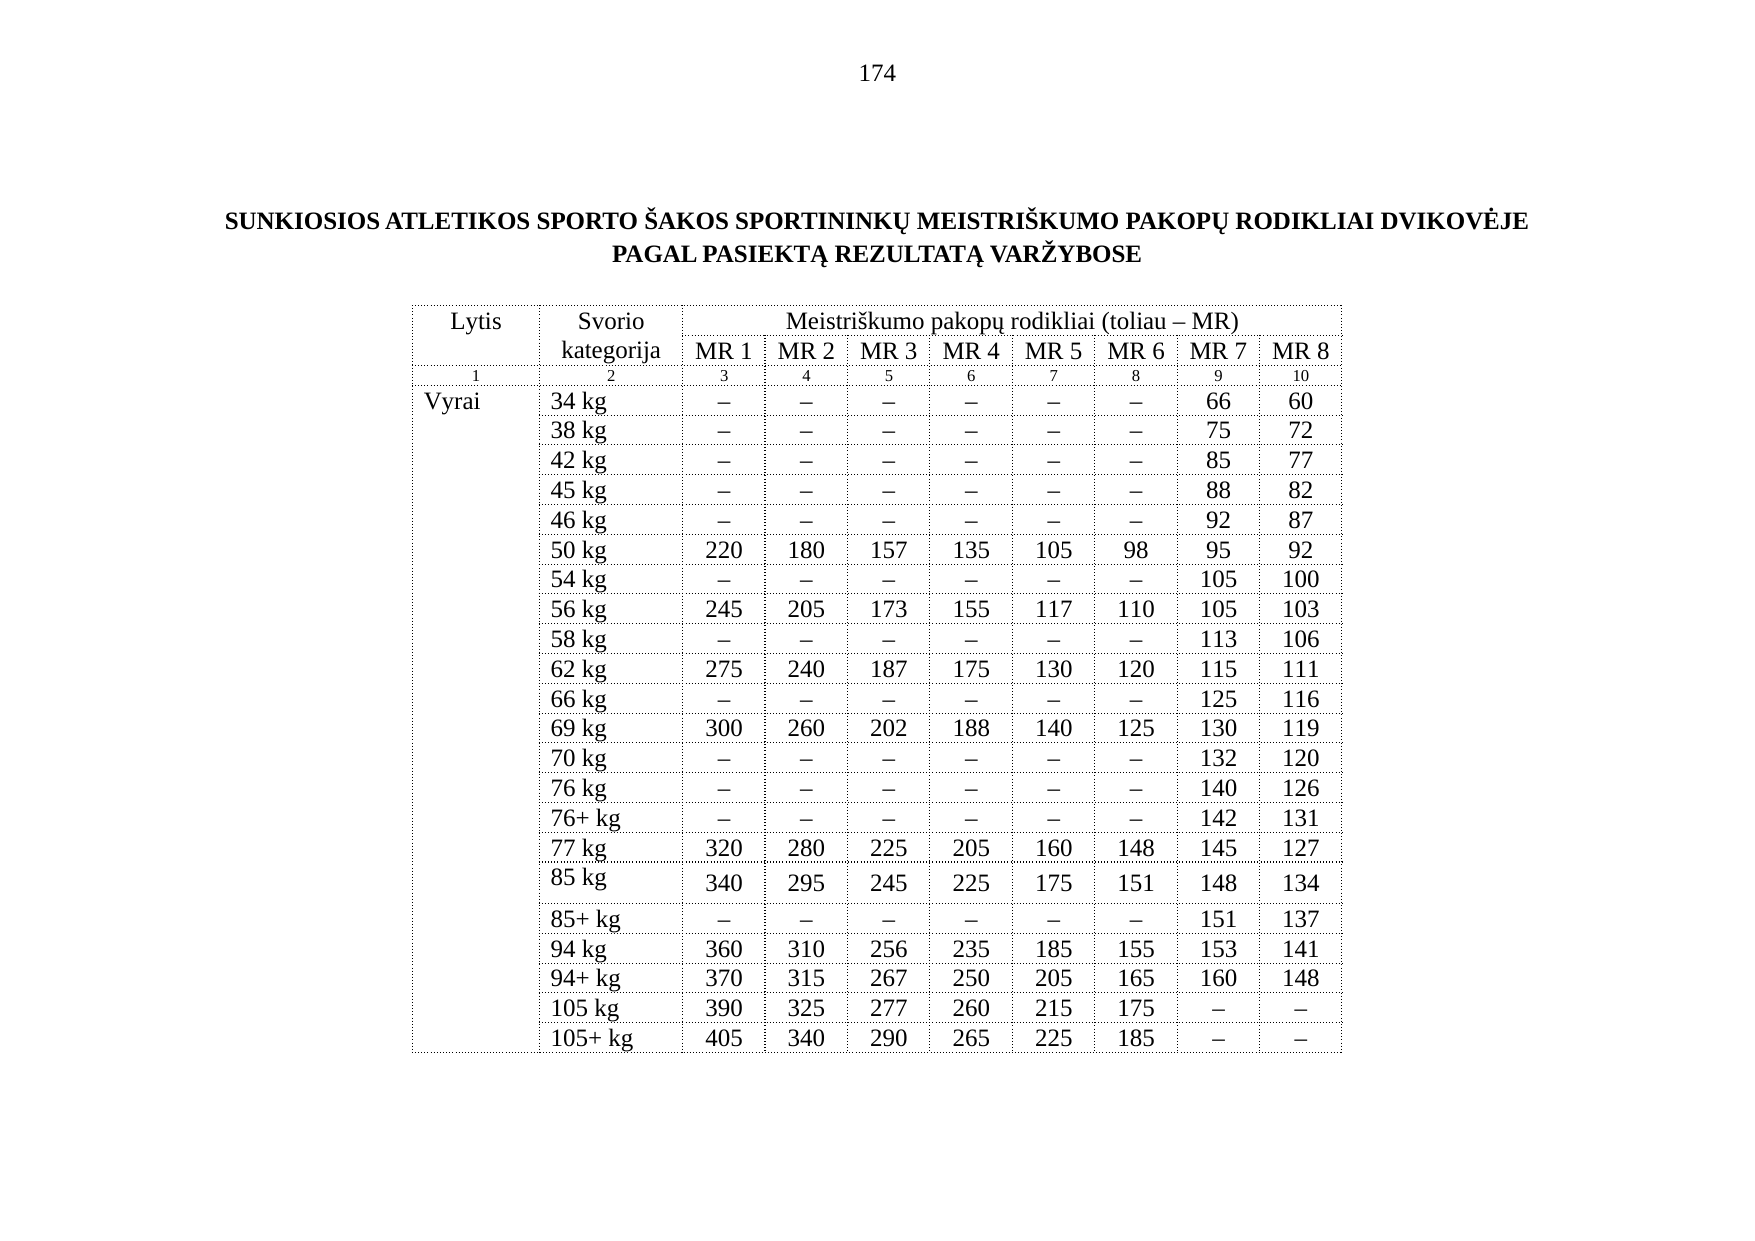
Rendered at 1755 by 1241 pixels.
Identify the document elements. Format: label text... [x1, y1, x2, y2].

table_cell – [848, 474, 930, 504]
table_cell – [1095, 742, 1177, 772]
table_cell – [683, 564, 765, 593]
table_cell 56 kg [539, 593, 683, 623]
table_cell 85 [1177, 444, 1259, 474]
table_cell – [765, 623, 847, 653]
table_cell 173 [848, 593, 930, 623]
table_cell – [1095, 683, 1177, 712]
table_cell – [765, 772, 847, 802]
table_cell 205 [765, 593, 847, 623]
table_cell 115 [1177, 653, 1259, 683]
table_cell – [930, 564, 1012, 593]
table_cell 320 [683, 832, 765, 861]
table_cell – [1012, 444, 1094, 474]
table_cell 88 [1177, 474, 1259, 504]
table_cell – [765, 802, 847, 832]
table_cell – [683, 385, 765, 414]
table_cell 45 kg [539, 474, 683, 504]
table_cell – [930, 623, 1012, 653]
table_cell 87 [1259, 504, 1342, 534]
table_cell 34 kg [539, 385, 683, 414]
table_cell 340 [683, 861, 765, 903]
table_cell 76+ kg [539, 802, 683, 832]
table_cell 165 [1095, 963, 1177, 992]
table_cell 125 [1177, 683, 1259, 712]
table_cell 132 [1177, 742, 1259, 772]
table_cell 225 [930, 861, 1012, 903]
text PAGAL pasiektą REZULTATĄ varžybose [118, 239, 1636, 268]
table_cell – [765, 564, 847, 593]
table_cell 85 kg [539, 861, 683, 903]
table_cell – [765, 504, 847, 534]
table_cell 260 [765, 713, 847, 742]
table_cell 54 kg [539, 564, 683, 593]
table_cell 148 [1259, 963, 1342, 992]
table_cell – [1012, 802, 1094, 832]
table_cell 205 [1012, 963, 1094, 992]
table_cell 103 [1259, 593, 1342, 623]
table_cell 10 [1259, 365, 1342, 385]
table_cell 5 [848, 365, 930, 385]
table_cell 260 [930, 992, 1012, 1022]
table_cell 151 [1177, 903, 1259, 933]
table_cell – [1095, 772, 1177, 802]
table_cell 245 [848, 861, 930, 903]
table_cell 175 [1012, 861, 1094, 903]
table_cell 126 [1259, 772, 1342, 802]
table_cell 105 kg [539, 992, 683, 1022]
table_cell – [848, 564, 930, 593]
table_cell 225 [1012, 1022, 1094, 1052]
table_cell 340 [765, 1022, 847, 1052]
table_cell MR 8 [1259, 335, 1342, 364]
table_cell 148 [1095, 832, 1177, 861]
table_cell 69 kg [539, 713, 683, 742]
table_cell 4 [765, 365, 847, 385]
table_cell 3 [683, 365, 765, 385]
table_cell MR 3 [848, 335, 930, 364]
table_cell – [1012, 683, 1094, 712]
table_cell – [683, 772, 765, 802]
table_cell 360 [683, 933, 765, 962]
table_cell – [683, 415, 765, 444]
table_cell – [848, 742, 930, 772]
table_cell – [1095, 802, 1177, 832]
table_cell 175 [1095, 992, 1177, 1022]
table_cell 220 [683, 534, 765, 563]
table_cell – [1012, 504, 1094, 534]
table_cell – [683, 623, 765, 653]
table_cell 38 kg [539, 415, 683, 444]
table_cell 94+ kg [539, 963, 683, 992]
table_cell 50 kg [539, 534, 683, 563]
table_cell 75 [1177, 415, 1259, 444]
table_cell – [848, 623, 930, 653]
table_cell 140 [1012, 713, 1094, 742]
table_cell – [683, 802, 765, 832]
table_cell – [683, 683, 765, 712]
table_cell 240 [765, 653, 847, 683]
table_cell 225 [848, 832, 930, 861]
table_cell 105 [1177, 564, 1259, 593]
table_cell 92 [1177, 504, 1259, 534]
table_cell 280 [765, 832, 847, 861]
table_cell 134 [1259, 861, 1342, 903]
table_cell 100 [1259, 564, 1342, 593]
table_cell – [930, 415, 1012, 444]
table_cell 106 [1259, 623, 1342, 653]
table_cell 105 [1012, 534, 1094, 563]
table_cell 77 [1259, 444, 1342, 474]
table_cell – [930, 504, 1012, 534]
table_cell 110 [1095, 593, 1177, 623]
table_cell 105+ kg [539, 1022, 683, 1052]
table_cell 148 [1177, 861, 1259, 903]
table_cell 111 [1259, 653, 1342, 683]
table_cell 155 [930, 593, 1012, 623]
table_cell 141 [1259, 933, 1342, 962]
table_cell 215 [1012, 992, 1094, 1022]
table_cell 256 [848, 933, 930, 962]
table_cell – [1095, 623, 1177, 653]
table_cell 120 [1259, 742, 1342, 772]
table_cell – [1012, 903, 1094, 933]
table_cell 290 [848, 1022, 930, 1052]
table_cell 185 [1012, 933, 1094, 962]
table_cell 46 kg [539, 504, 683, 534]
table_cell 42 kg [539, 444, 683, 474]
table_cell 9 [1177, 365, 1259, 385]
table_cell 390 [683, 992, 765, 1022]
table_cell 295 [765, 861, 847, 903]
table_cell – [1177, 992, 1259, 1022]
table_cell 94 kg [539, 933, 683, 962]
table_cell 175 [930, 653, 1012, 683]
table_cell – [765, 683, 847, 712]
table_cell – [765, 444, 847, 474]
table_cell – [765, 415, 847, 444]
table_cell 125 [1095, 713, 1177, 742]
table_cell 58 kg [539, 623, 683, 653]
table_cell – [1012, 474, 1094, 504]
table_cell 76 kg [539, 772, 683, 802]
table_cell 185 [1095, 1022, 1177, 1052]
table_cell 60 [1259, 385, 1342, 414]
table_cell – [1095, 564, 1177, 593]
table_cell 127 [1259, 832, 1342, 861]
table_cell 116 [1259, 683, 1342, 712]
table_header Lytis [412, 305, 539, 364]
table_cell MR 1 [683, 335, 765, 364]
table_cell – [683, 474, 765, 504]
table_cell – [930, 474, 1012, 504]
table_cell – [930, 742, 1012, 772]
table_cell 267 [848, 963, 930, 992]
table_cell – [1095, 903, 1177, 933]
table_cell – [765, 742, 847, 772]
table_cell – [683, 504, 765, 534]
table_cell 245 [683, 593, 765, 623]
table_cell 6 [930, 365, 1012, 385]
table_cell 113 [1177, 623, 1259, 653]
table_cell – [930, 683, 1012, 712]
table_cell 188 [930, 713, 1012, 742]
table_cell 202 [848, 713, 930, 742]
table_cell – [848, 802, 930, 832]
table_cell – [1012, 742, 1094, 772]
table_cell 119 [1259, 713, 1342, 742]
table_cell 142 [1177, 802, 1259, 832]
table_cell – [683, 444, 765, 474]
table_cell 2 [539, 365, 683, 385]
table_cell 157 [848, 534, 930, 563]
table_cell – [930, 772, 1012, 802]
table_cell MR 6 [1095, 335, 1177, 364]
table_cell 235 [930, 933, 1012, 962]
table_cell – [1095, 444, 1177, 474]
table_cell – [930, 903, 1012, 933]
table_cell 95 [1177, 534, 1259, 563]
table_cell 62 kg [539, 653, 683, 683]
table_cell 160 [1177, 963, 1259, 992]
table_cell 310 [765, 933, 847, 962]
table_cell 187 [848, 653, 930, 683]
table_cell 82 [1259, 474, 1342, 504]
table_cell 92 [1259, 534, 1342, 563]
table_cell 275 [683, 653, 765, 683]
table_cell – [848, 683, 930, 712]
table_cell – [1012, 772, 1094, 802]
table_cell 70 kg [539, 742, 683, 772]
table_cell – [930, 444, 1012, 474]
table_cell 140 [1177, 772, 1259, 802]
table_cell – [1012, 415, 1094, 444]
table_cell 120 [1095, 653, 1177, 683]
table_cell – [848, 444, 930, 474]
table_cell 1 [412, 365, 539, 385]
table_cell 130 [1177, 713, 1259, 742]
table_cell – [848, 504, 930, 534]
table_cell 300 [683, 713, 765, 742]
table_cell – [1095, 385, 1177, 414]
table_cell – [1095, 474, 1177, 504]
table_cell – [765, 474, 847, 504]
table_cell – [1259, 1022, 1342, 1052]
table_cell 85+ kg [539, 903, 683, 933]
table_cell 325 [765, 992, 847, 1022]
table_cell – [765, 385, 847, 414]
table_cell MR 7 [1177, 335, 1259, 364]
table_cell 250 [930, 963, 1012, 992]
table_cell – [930, 802, 1012, 832]
table_cell 105 [1177, 593, 1259, 623]
table_cell – [930, 385, 1012, 414]
table_cell 66 [1177, 385, 1259, 414]
table_header Svorio kategorija [539, 305, 683, 364]
table_cell 137 [1259, 903, 1342, 933]
table_cell – [1012, 385, 1094, 414]
text sUNKIOSIOS ATLETIKOS sporto šakos SPORTININKŲ MEISTRIŠKUMO PAKOPŲ RODIKLIAI DVIKOVĖJE [118, 206, 1636, 235]
table_cell 8 [1095, 365, 1177, 385]
table_cell – [683, 903, 765, 933]
table_cell – [1259, 992, 1342, 1022]
table_cell 180 [765, 534, 847, 563]
table_cell MR 4 [930, 335, 1012, 364]
table_cell 145 [1177, 832, 1259, 861]
table_cell 131 [1259, 802, 1342, 832]
table_cell – [1012, 623, 1094, 653]
table_cell 72 [1259, 415, 1342, 444]
table_cell 117 [1012, 593, 1094, 623]
table_cell 160 [1012, 832, 1094, 861]
table_cell 153 [1177, 933, 1259, 962]
table_cell 370 [683, 963, 765, 992]
table_cell – [1095, 415, 1177, 444]
table_header Meistriškumo pakopų rodikliai (toliau – MR) [683, 305, 1342, 335]
table_cell 315 [765, 963, 847, 992]
table_cell 66 kg [539, 683, 683, 712]
table_cell – [848, 772, 930, 802]
table_cell – [765, 903, 847, 933]
table_cell Vyrai [412, 385, 539, 1052]
table_cell 77 kg [539, 832, 683, 861]
table_cell – [683, 742, 765, 772]
table_cell – [1177, 1022, 1259, 1052]
table_cell 265 [930, 1022, 1012, 1052]
table_cell – [848, 415, 930, 444]
table_cell – [1012, 564, 1094, 593]
table_cell MR 2 [765, 335, 847, 364]
table_cell 130 [1012, 653, 1094, 683]
table_cell MR 5 [1012, 335, 1094, 364]
table_cell 405 [683, 1022, 765, 1052]
table_cell – [848, 385, 930, 414]
table_cell 277 [848, 992, 930, 1022]
table_cell 205 [930, 832, 1012, 861]
table_cell 155 [1095, 933, 1177, 962]
table_cell 98 [1095, 534, 1177, 563]
table_cell 151 [1095, 861, 1177, 903]
table_cell 7 [1012, 365, 1094, 385]
table_cell – [848, 903, 930, 933]
table_cell – [1095, 504, 1177, 534]
table_cell 135 [930, 534, 1012, 563]
